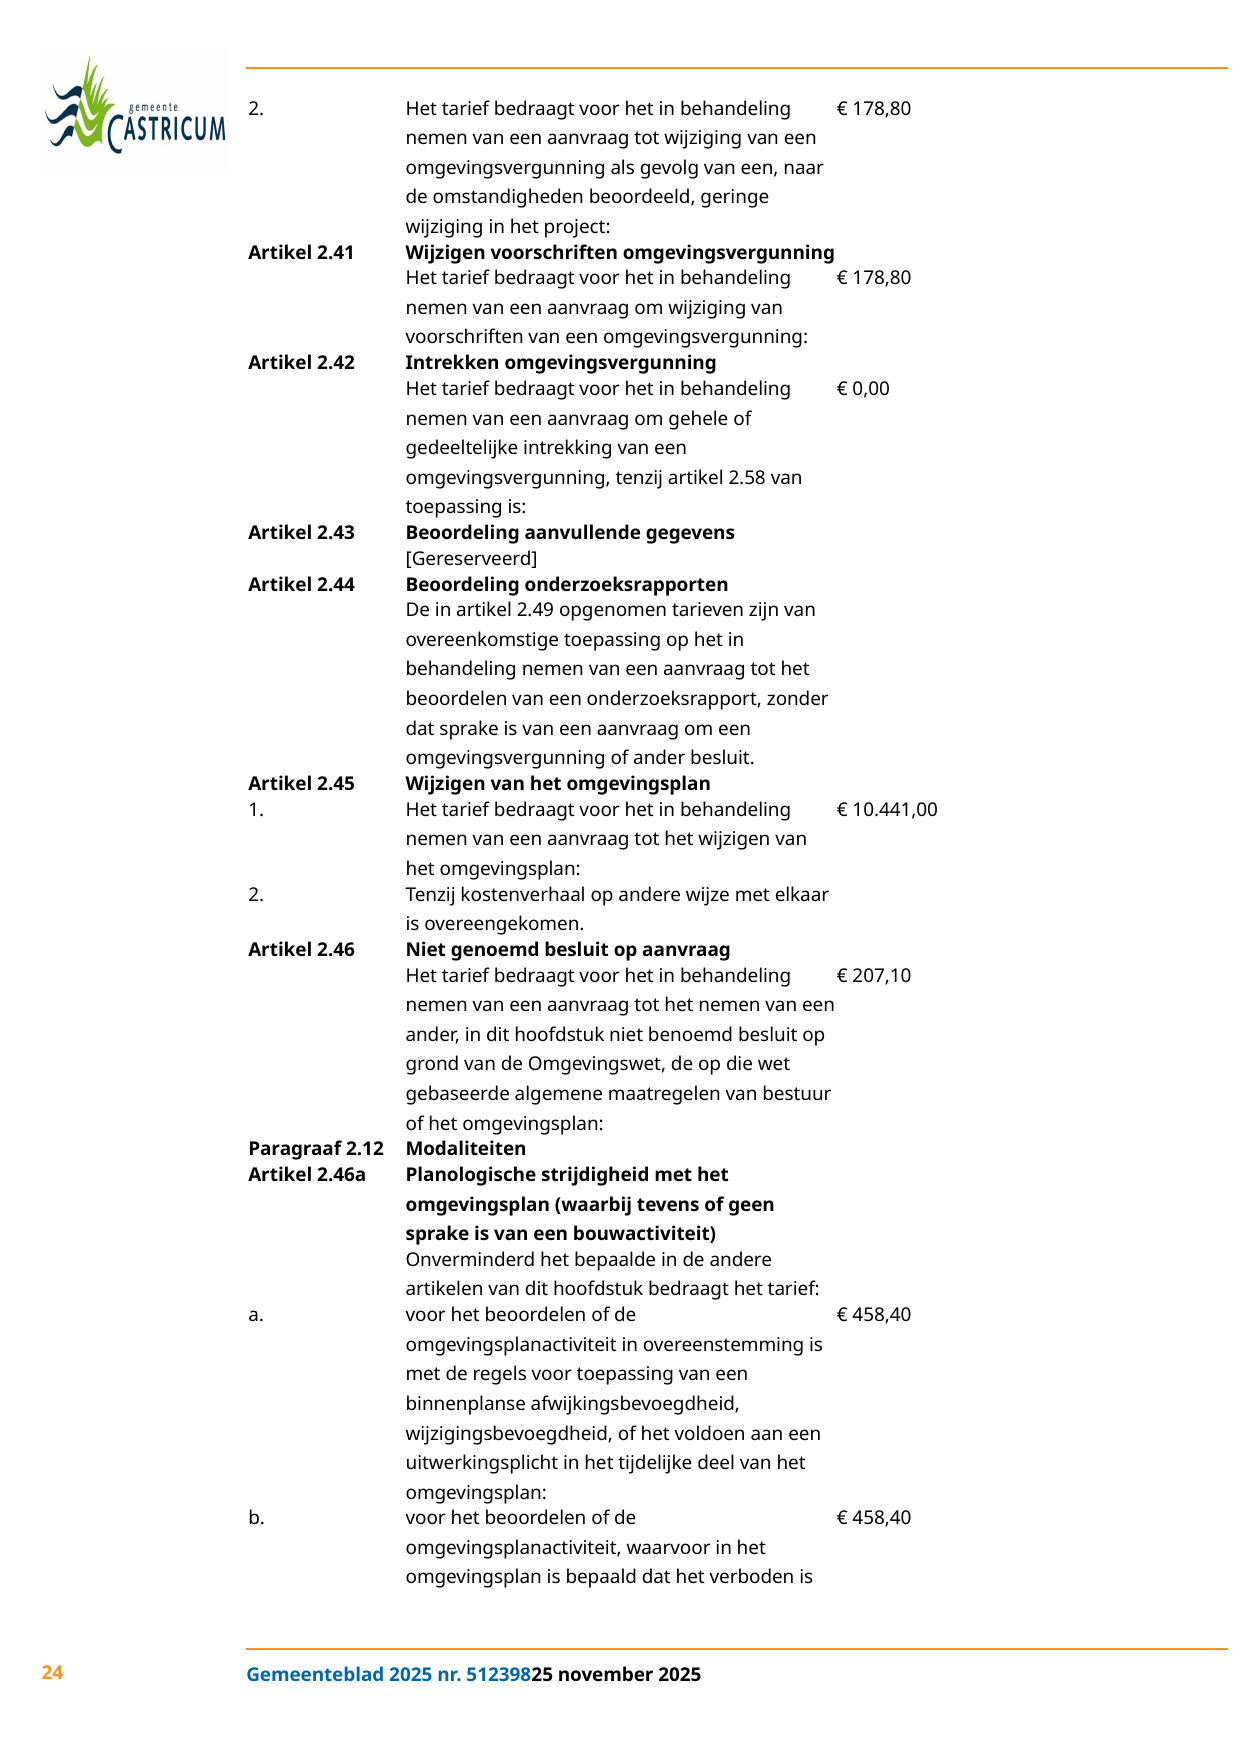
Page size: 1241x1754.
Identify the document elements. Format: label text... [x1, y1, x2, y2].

table_cell [248, 1246, 405, 1301]
table_cell 1. [248, 796, 405, 881]
picture [41, 47, 231, 172]
table_cell Het tarief bedraagt voor het in behandeling nemen van een aanvraag tot wijziging van een omgevingsvergunning als gevolg van een, naar de omstandigheden beoordeeld, geringe wijziging in het project: [405, 95, 837, 239]
table_cell b. [248, 1505, 405, 1589]
table_cell Artikel 2.41 [248, 239, 405, 264]
table_cell [248, 375, 405, 519]
table_cell Intrekken omgevingsvergunning [405, 350, 837, 375]
table_cell [837, 519, 1152, 545]
table_cell € 10.441,00 [837, 796, 1152, 881]
table_cell [837, 239, 1152, 264]
table_cell [248, 265, 405, 349]
table_cell Artikel 2.43 [248, 519, 405, 545]
table_cell a. [248, 1301, 405, 1504]
table_cell Het tarief bedraagt voor het in behandeling nemen van een aanvraag om wijziging van voorschriften van een omgevingsvergunning: [405, 265, 837, 349]
table_cell € 0,00 [837, 375, 1152, 519]
table_cell 2. [248, 95, 405, 239]
table_cell Beoordeling onderzoeksrapporten [405, 571, 837, 596]
table_cell € 178,80 [837, 95, 1152, 239]
table_cell € 207,10 [837, 962, 1152, 1135]
table_cell voor het beoordelen of de omgevingsplanactiviteit in overeenstemming is met de regels voor toepassing van een binnenplanse afwijkingsbevoegdheid, wijzigingsbevoegdheid, of het voldoen aan een uitwerkingsplicht in het tijdelijke deel van het omgevingsplan: [405, 1301, 837, 1504]
table_cell [837, 881, 1152, 936]
table_cell Modaliteiten [405, 1135, 837, 1161]
table_cell [248, 545, 405, 571]
table_cell [837, 936, 1152, 962]
table_cell Het tarief bedraagt voor het in behandeling nemen van een aanvraag tot het nemen van een ander, in dit hoofdstuk niet benoemd besluit op grond van de Omgevingswet, de op die wet gebaseerde algemene maatregelen van bestuur of het omgevingsplan: [405, 962, 837, 1135]
table_cell [837, 1246, 1152, 1301]
table_cell Wijzigen voorschriften omgevingsvergunning [405, 239, 837, 264]
table_cell [837, 596, 1152, 770]
table_cell [837, 770, 1152, 796]
table_cell [837, 571, 1152, 596]
table_cell Tenzij kostenverhaal op andere wijze met elkaar is overeengekomen. [405, 881, 837, 936]
table_cell € 178,80 [837, 265, 1152, 349]
table_cell 2. [248, 881, 405, 936]
table_cell [Gereserveerd] [405, 545, 837, 571]
table_cell [837, 350, 1152, 375]
table_cell [248, 962, 405, 1135]
table_cell Het tarief bedraagt voor het in behandeling nemen van een aanvraag tot het wijzigen van het omgevingsplan: [405, 796, 837, 881]
table_cell Het tarief bedraagt voor het in behandeling nemen van een aanvraag om gehele of gedeeltelijke intrekking van een omgevingsvergunning, tenzij artikel 2.58 van toepassing is: [405, 375, 837, 519]
table_cell Artikel 2.45 [248, 770, 405, 796]
table_cell De in artikel 2.49 opgenomen tarieven zijn van overeenkomstige toepassing op het in behandeling nemen van een aanvraag tot het beoordelen van een onderzoeksrapport, zonder dat sprake is van een aanvraag om een omgevingsvergunning of ander besluit. [405, 596, 837, 770]
table_cell [248, 596, 405, 770]
table_cell Wijzigen van het omgevingsplan [405, 770, 837, 796]
table_cell Paragraaf 2.12 [248, 1135, 405, 1161]
table_cell € 458,40 [837, 1301, 1152, 1504]
table_cell Niet genoemd besluit op aanvraag [405, 936, 837, 962]
table_cell € 458,40 [837, 1505, 1152, 1589]
table_cell Planologische strijdigheid met het omgevingsplan (waarbij tevens of geen sprake is van een bouwactiviteit) [405, 1161, 837, 1246]
table_cell [837, 545, 1152, 571]
table_cell Artikel 2.46a [248, 1161, 405, 1246]
table_cell Beoordeling aanvullende gegevens [405, 519, 837, 545]
table_cell Artikel 2.46 [248, 936, 405, 962]
table_cell Artikel 2.42 [248, 350, 405, 375]
table_cell [837, 1161, 1152, 1246]
table_cell Artikel 2.44 [248, 571, 405, 596]
table_cell [837, 1135, 1152, 1161]
table_cell Onverminderd het bepaalde in de andere artikelen van dit hoofdstuk bedraagt het tarief: [405, 1246, 837, 1301]
table_cell voor het beoordelen of de omgevingsplanactiviteit, waarvoor in het omgevingsplan is bepaald dat het verboden is [405, 1505, 837, 1589]
